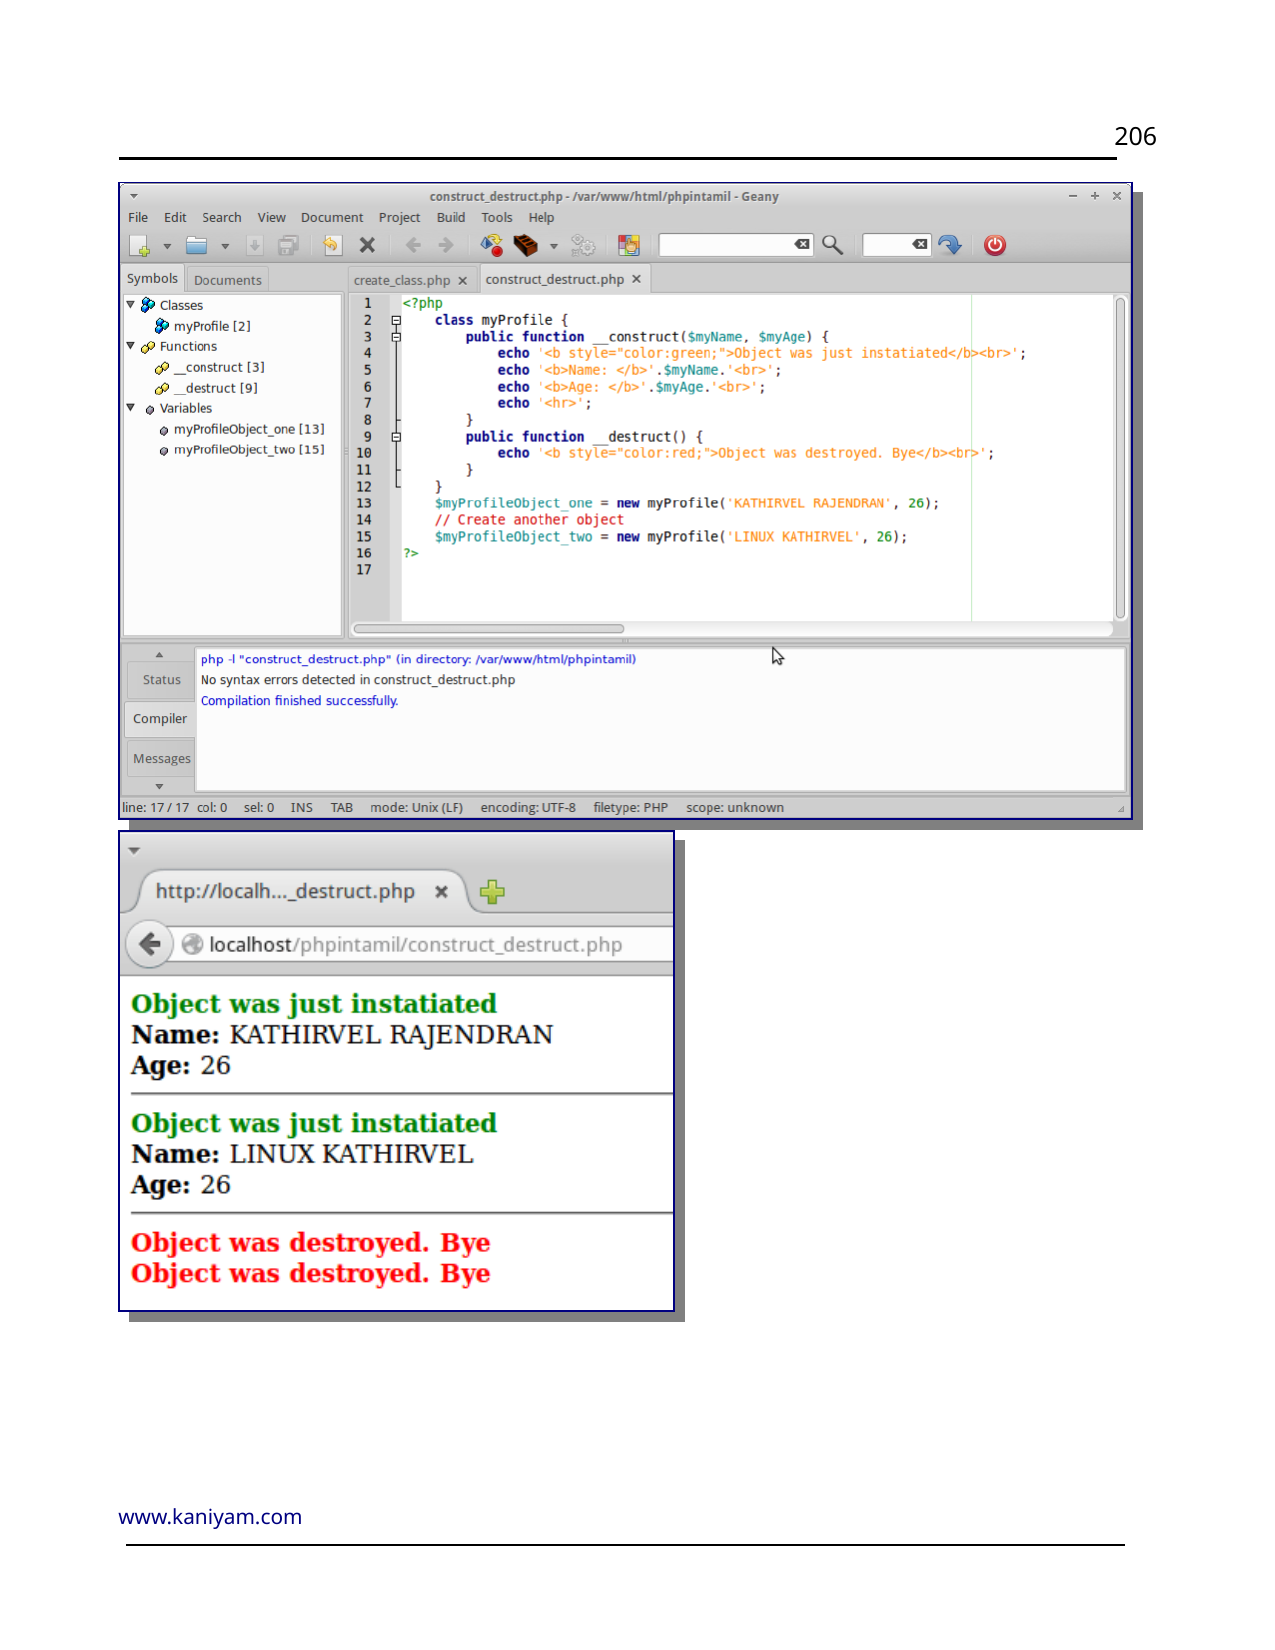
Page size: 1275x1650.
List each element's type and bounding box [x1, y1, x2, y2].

picture [120, 832, 673, 1310]
picture [120, 183, 1131, 818]
